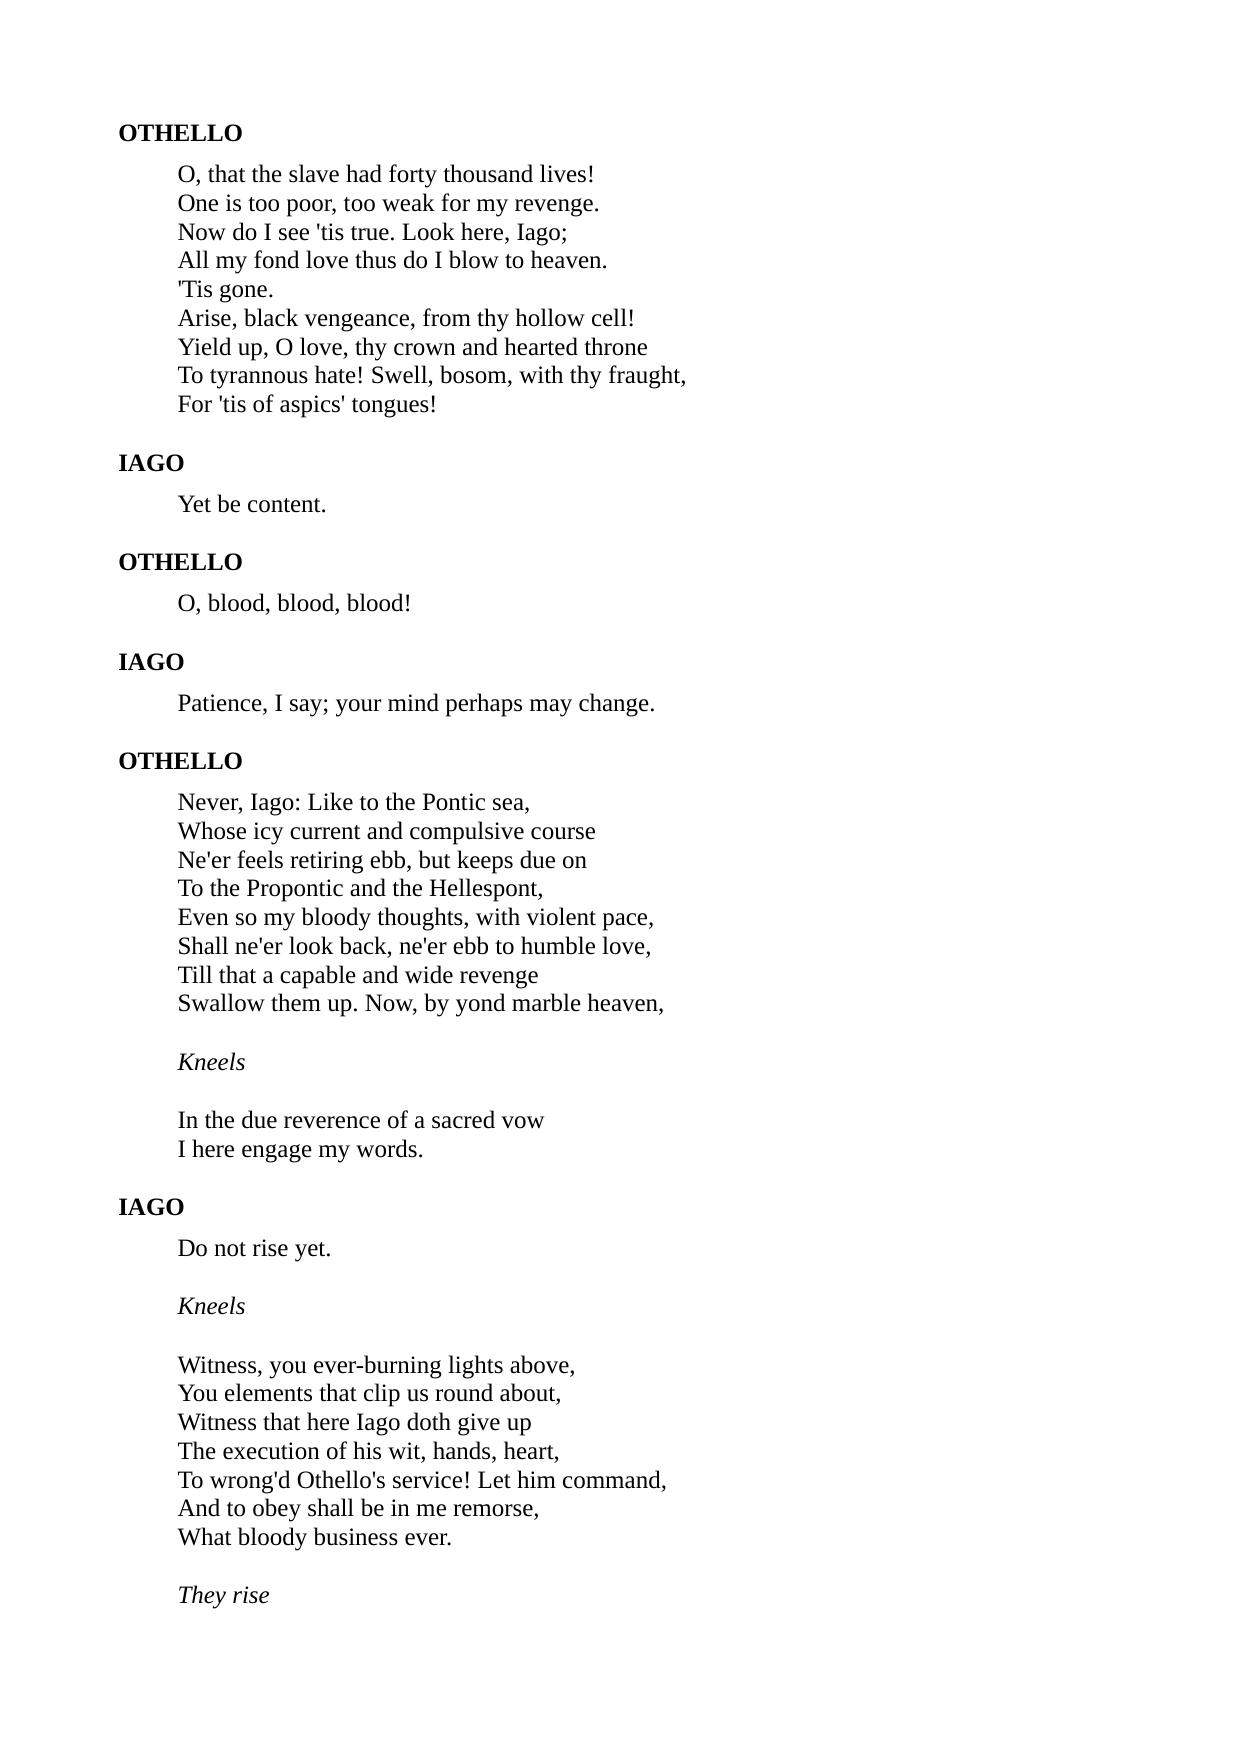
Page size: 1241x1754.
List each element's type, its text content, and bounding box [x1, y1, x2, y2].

text OTHELLO [118, 118, 1122, 147]
text Witness, you ever-burning lights above, You elements that clip us round about, Witness that here Iago doth give up The execution of his wit, hands, heart, To wrong'd Othello's service! Let him command, And to obey shall be in me remorse, What bloody business ever. [177, 1350, 1063, 1551]
text OTHELLO [118, 746, 1122, 775]
text IAGO [118, 647, 1122, 675]
text Kneels [177, 1047, 1063, 1076]
text OTHELLO [118, 547, 1122, 576]
text Never, Iago: Like to the Pontic sea, Whose icy current and compulsive course Ne'er feels retiring ebb, but keeps due on To the Propontic and the Hellespont, Even so my bloody thoughts, with violent pace, Shall ne'er look back, ne'er ebb to humble love, Till that a capable and wide revenge Swallow them up. Now, by yond marble heaven, [177, 787, 1063, 1017]
text In the due reverence of a sacred vow I here engage my words. [177, 1105, 1063, 1162]
text They rise [177, 1580, 1063, 1609]
text Do not rise yet. [177, 1233, 1063, 1262]
text Patience, I say; your mind perhaps may change. [177, 688, 1063, 717]
text IAGO [118, 448, 1122, 476]
text O, that the slave had forty thousand lives! One is too poor, too weak for my revenge. Now do I see 'tis true. Look here, Iago; All my fond love thus do I blow to heaven. 'Tis gone. Arise, black vengeance, from thy hollow cell! Yield up, O love, thy crown and hearted throne To tyrannous hate! Swell, bosom, with thy fraught, For 'tis of aspics' tongues! [177, 159, 1063, 418]
text Yet be content. [177, 489, 1063, 518]
text Kneels [177, 1291, 1063, 1320]
text IAGO [118, 1192, 1122, 1221]
text O, blood, blood, blood! [177, 588, 1063, 617]
